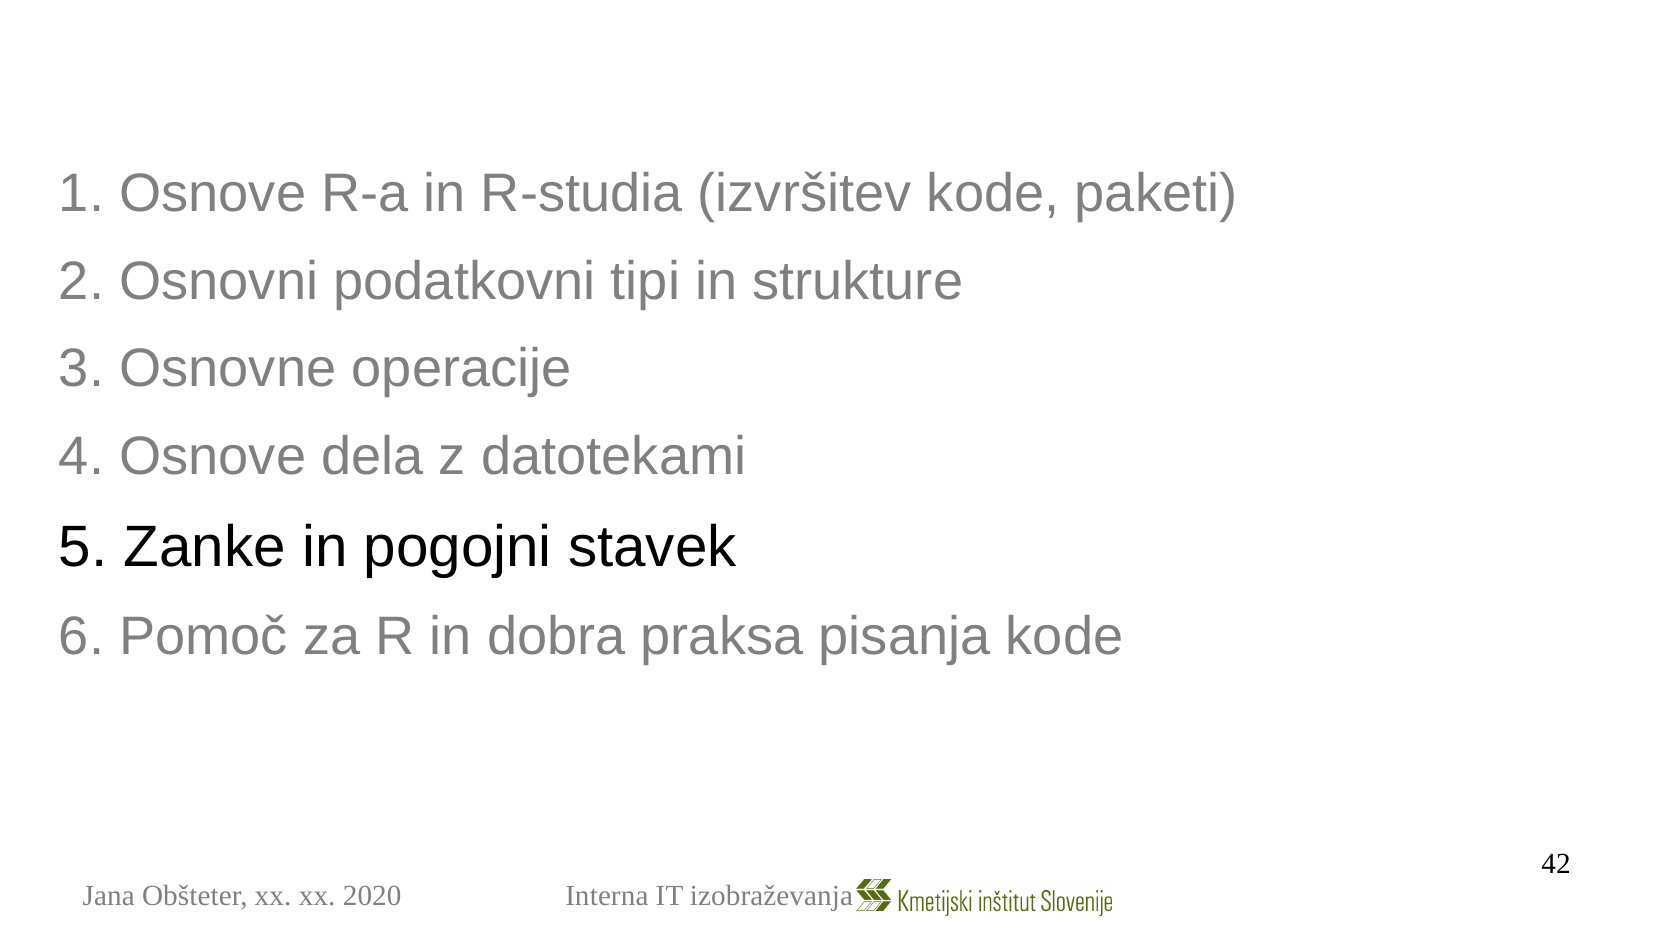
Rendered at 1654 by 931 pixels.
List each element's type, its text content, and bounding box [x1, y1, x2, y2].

picture [856, 879, 1112, 916]
list 1. Osnove R-a in R-studia (izvršitev kode, paketi) 2. Osnovni podatkovni tipi in strukture 3. Osnovne operacije 4. Osnove dela z datotekami 5. Zanke in pogojni stavek 6. Pomoč za R in dobra praksa pisanja kode [59, 153, 1619, 815]
